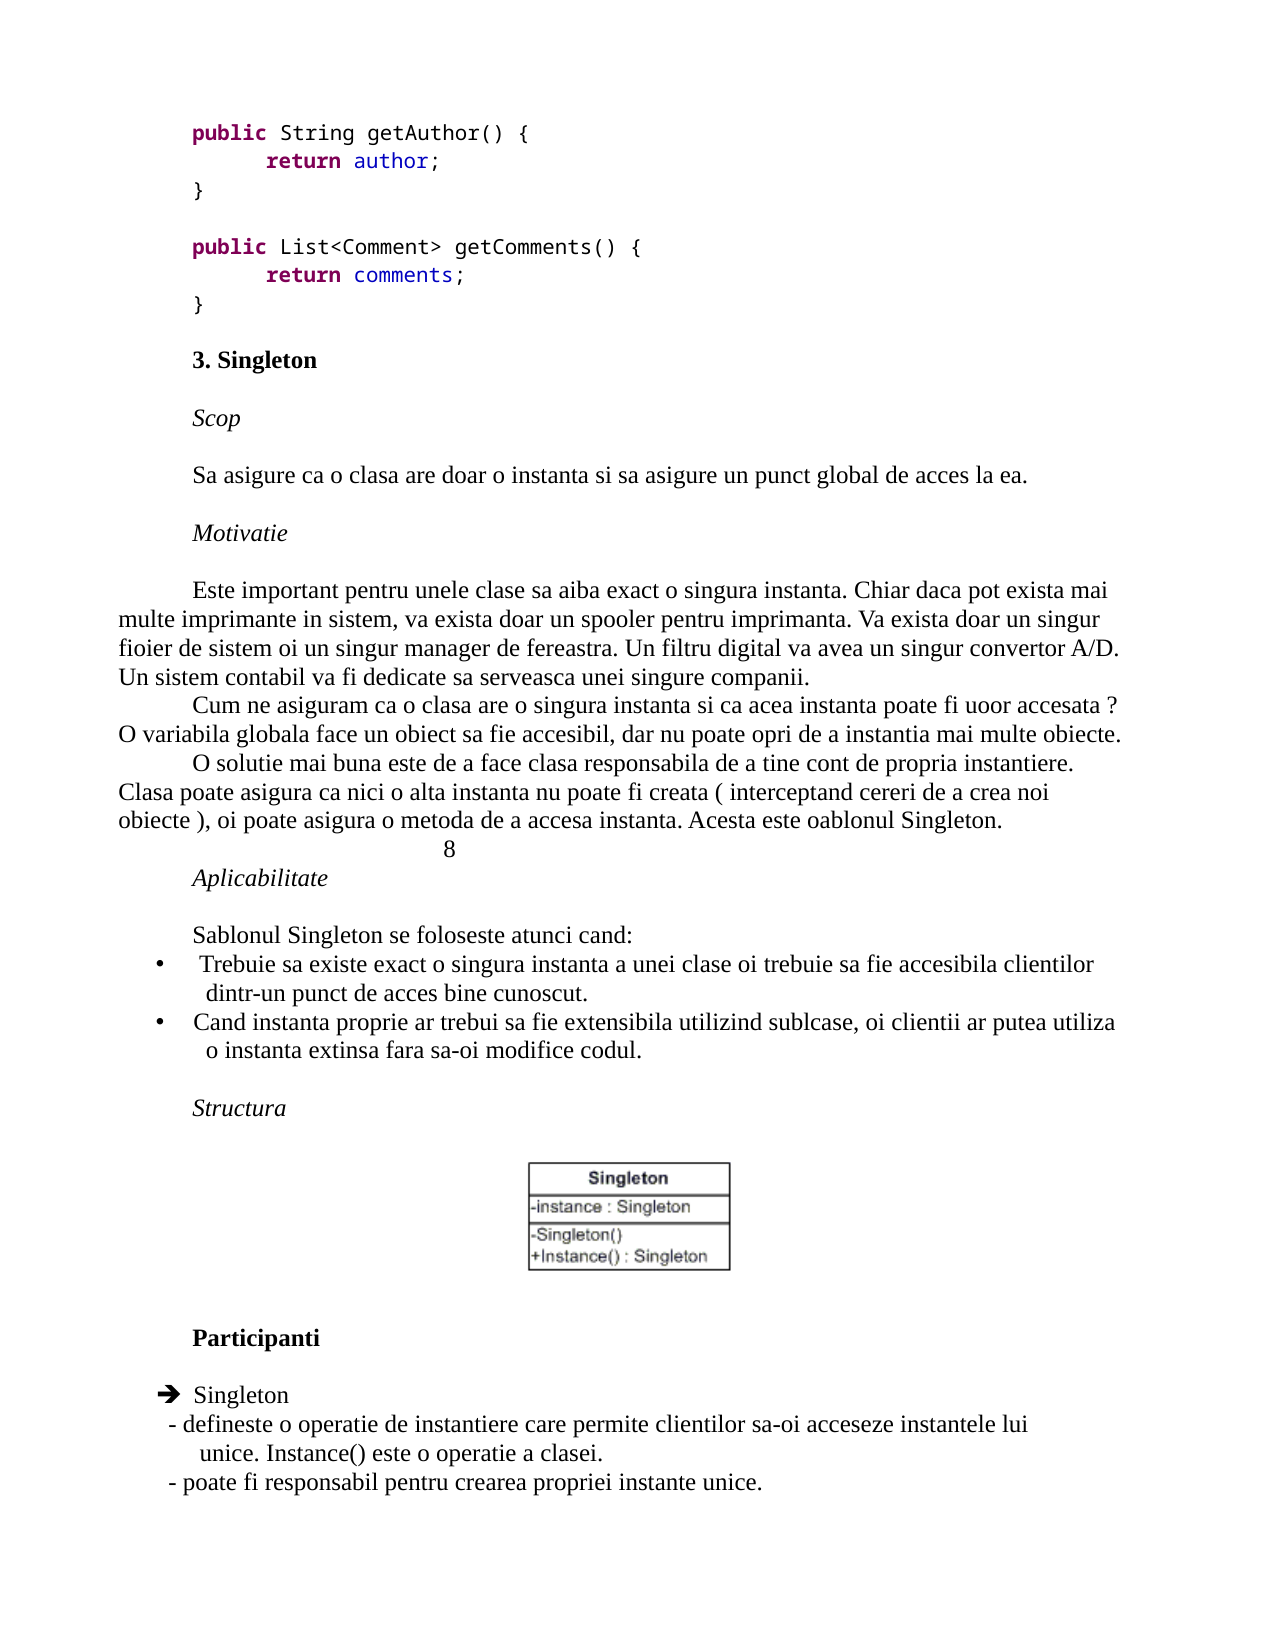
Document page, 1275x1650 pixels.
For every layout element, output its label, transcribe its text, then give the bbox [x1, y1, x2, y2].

text Un sistem contabil va fi dedicate sa serveasca unei singure companii. [118, 662, 1157, 691]
text O solutie mai buna este de a face clasa responsabila de a tine cont de propria instantiere. [118, 748, 1157, 777]
text O variabila globala face un obiect sa fie accesibil, dar nu poate opri de a instantia mai multe obiecte. [118, 719, 1157, 748]
list dintr-un punct de acces bine cunoscut. [156, 978, 1157, 1007]
text - poate fi responsabil pentru crearea propriei instante unice. [118, 1467, 1157, 1496]
text Structura [118, 1093, 1157, 1122]
text Motivatie [118, 518, 1157, 547]
text Clasa poate asigura ca nici o alta instanta nu poate fi creata ( interceptand cereri de a crea noi [118, 777, 1157, 806]
list Trebuie sa existe exact o singura instanta a unei clase oi trebuie sa fie accesibila clientilor [156, 949, 1157, 978]
text unice. Instance() este o operatie a clasei. [118, 1438, 1157, 1467]
text Participanti [118, 1323, 1157, 1352]
picture [425, 1150, 850, 1285]
list Singleton [156, 1381, 1157, 1409]
text } [118, 175, 1157, 203]
text Sa asigure ca o clasa are doar o instanta si sa asigure un punct global de acces la ea. [118, 461, 1157, 489]
text Cum ne asiguram ca o clasa are o singura instanta si ca acea instanta poate fi uoor accesata ? [118, 691, 1157, 719]
text public List<Comment> getComments() { [118, 232, 1157, 260]
text return comments; [118, 260, 1157, 289]
text public String getAuthor() { [118, 118, 1157, 147]
text return author; [118, 147, 1157, 175]
text Scop [118, 403, 1157, 432]
list Cand instanta proprie ar trebui sa fie extensibila utilizind sublcase, oi clientii ar putea utiliza [156, 1007, 1157, 1036]
list o instanta extinsa fara sa-oi modifice codul. [156, 1036, 1157, 1064]
text 3. Singleton [118, 346, 1157, 374]
text fioier de sistem oi un singur manager de fereastra. Un filtru digital va avea un singur convertor A/D. [118, 633, 1157, 662]
text 8 [118, 834, 1157, 863]
text obiecte ), oi poate asigura o metoda de a accesa instanta. Acesta este oablonul Singleton. [118, 806, 1157, 834]
text - defineste o operatie de instantiere care permite clientilor sa-oi acceseze instantele lui [118, 1409, 1157, 1438]
text multe imprimante in sistem, va exista doar un spooler pentru imprimanta. Va exista doar un singur [118, 604, 1157, 633]
text Aplicabilitate [118, 863, 1157, 892]
text } [118, 289, 1157, 317]
text Este important pentru unele clase sa aiba exact o singura instanta. Chiar daca pot exista mai [118, 576, 1157, 604]
text Sablonul Singleton se foloseste atunci cand: [118, 921, 1157, 949]
